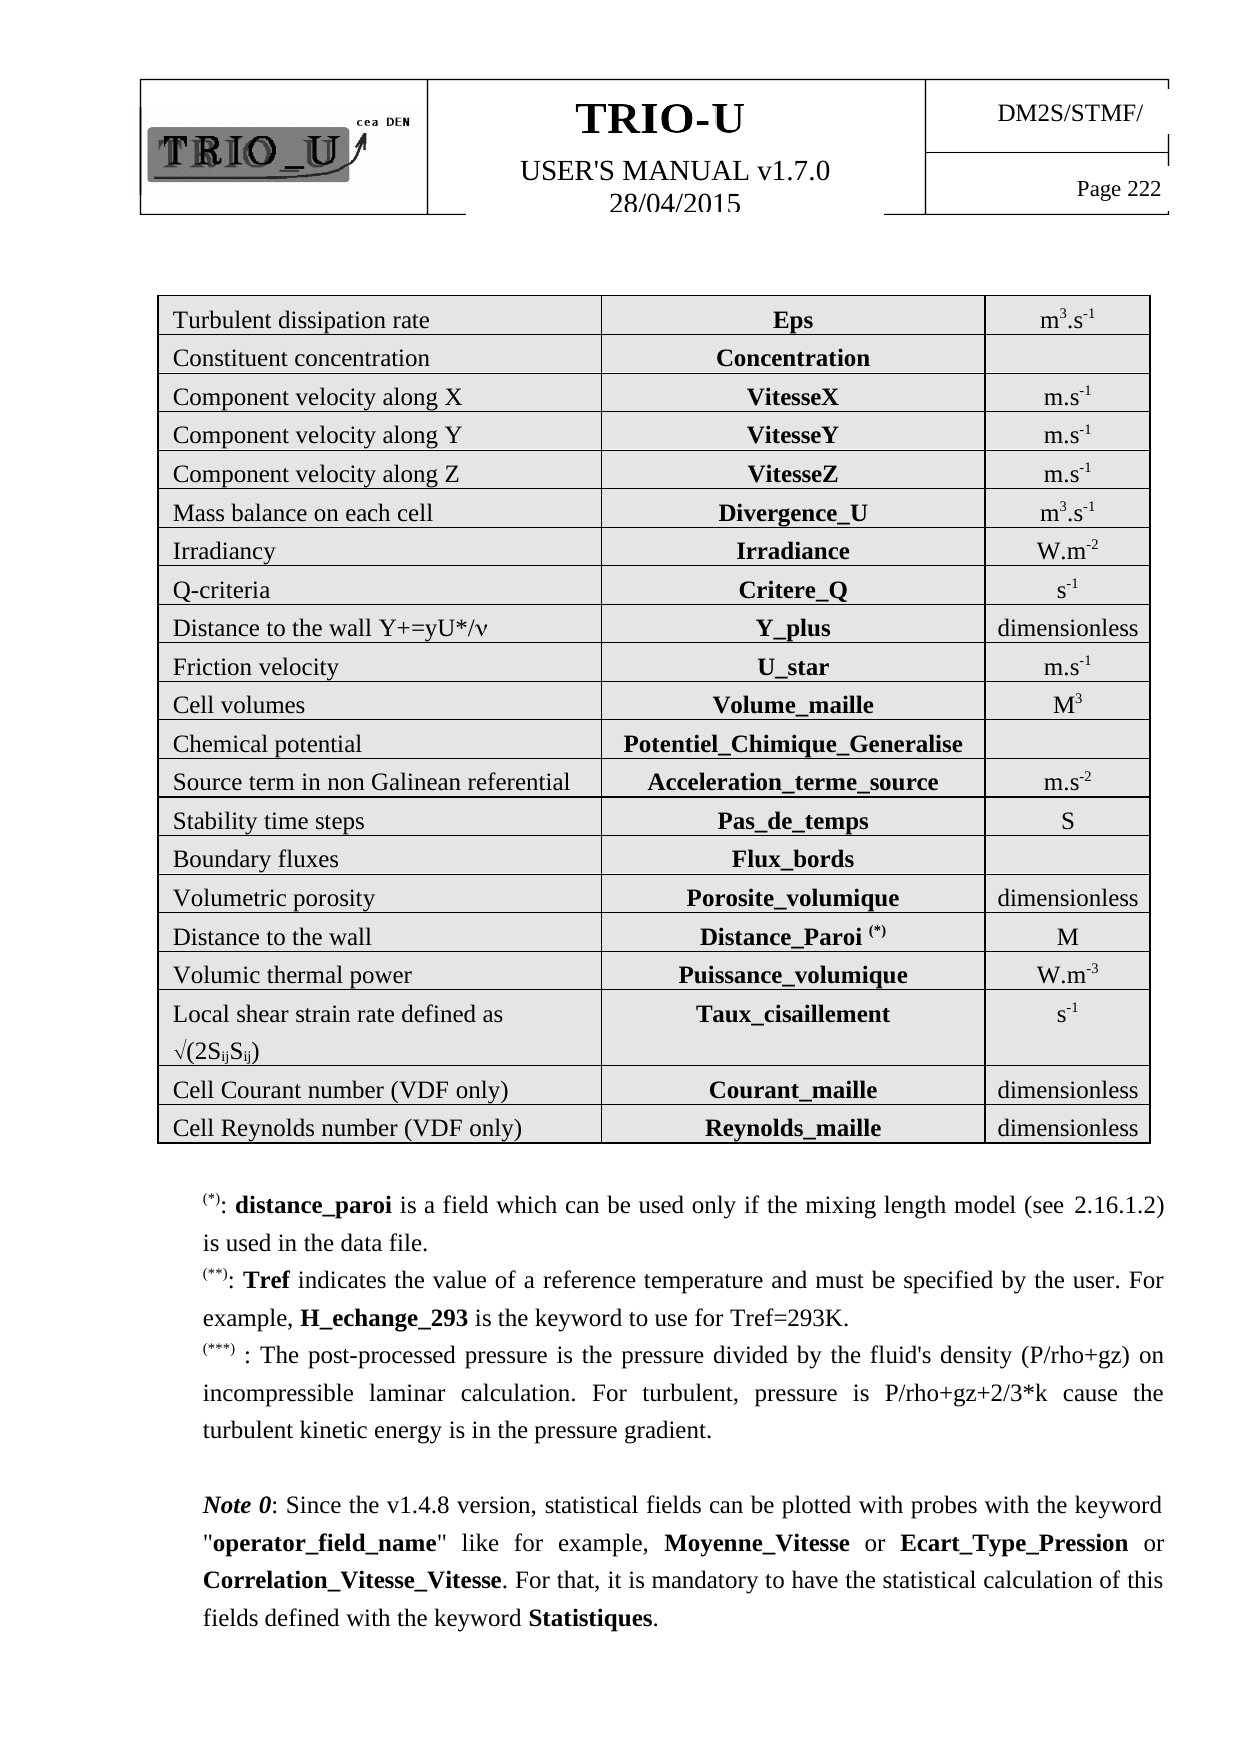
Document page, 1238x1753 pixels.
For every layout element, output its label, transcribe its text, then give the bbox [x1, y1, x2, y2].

table_cell m3.s-1 [986, 489, 1149, 527]
table_cell Friction velocity [159, 643, 601, 681]
table_cell Boundary fluxes [159, 836, 601, 873]
text (*): distance_paroi is a field which can be used only if the mixing length model (see 2.16.1.2) is used in the data file. [203, 1182, 1165, 1257]
table_cell Local shear strain rate defined as (2SijSij) [159, 990, 601, 1065]
text Note 0: Since the v1.4.8 version, statistical fields can be plotted with probes with the keyword "operator_field_name" like for example, Moyenne_Vitesse or Ecart_Type_Pression or Correlation_Vitesse_Vitesse. For that, it is mandatory to have the statistical calculation of this fields defined with the keyword Statistiques. [203, 1482, 1165, 1632]
table_cell Porosite_volumique [602, 875, 984, 912]
table_cell S [986, 798, 1149, 835]
table_cell VitesseZ [602, 451, 984, 488]
table_cell VitesseY [602, 412, 984, 449]
table_cell Critere_Q [602, 566, 984, 604]
table_cell [986, 720, 1149, 758]
table_cell Stability time steps [159, 798, 601, 835]
table_cell Q-criteria [159, 566, 601, 604]
table_cell dimensionless [986, 1066, 1149, 1104]
table_cell Distance to the wall [159, 913, 601, 951]
table_cell M3 [986, 682, 1149, 719]
table_cell dimensionless [986, 875, 1149, 912]
text (**): Tref indicates the value of a reference temperature and must be specified by the user. For example, H_echange_293 is the keyword to use for Tref=293K. [203, 1257, 1165, 1332]
table_cell Volumetric porosity [159, 875, 601, 912]
table_cell m.s-1 [986, 374, 1149, 411]
table_cell Chemical potential [159, 720, 601, 758]
table_cell [986, 836, 1149, 873]
table_cell W.m-3 [986, 952, 1149, 989]
table_cell Source term in non Galinean referential [159, 759, 601, 796]
table_cell dimensionless [986, 605, 1149, 642]
table_cell Taux_cisaillement [602, 990, 984, 1065]
table_cell s-1 [986, 990, 1149, 1065]
table_cell Acceleration_terme_source [602, 759, 984, 796]
table_cell Irradiancy [159, 528, 601, 565]
table_cell Reynolds_maille [602, 1105, 984, 1142]
table_cell m3.s-1 [986, 296, 1149, 334]
table_cell Concentration [602, 335, 984, 372]
table_cell Volume_maille [602, 682, 984, 719]
table_cell Puissance_volumique [602, 952, 984, 989]
table_cell Cell volumes [159, 682, 601, 719]
table_cell Flux_bords [602, 836, 984, 873]
table_cell s-1 [986, 566, 1149, 604]
table_cell W.m-2 [986, 528, 1149, 565]
table_cell Mass balance on each cell [159, 489, 601, 527]
table_cell Turbulent dissipation rate [159, 296, 601, 334]
table_cell Constituent concentration [159, 335, 601, 372]
table_cell Component velocity along Z [159, 451, 601, 488]
table_cell U_star [602, 643, 984, 681]
table_cell m.s-1 [986, 412, 1149, 449]
table_cell Y_plus [602, 605, 984, 642]
table_cell Cell Courant number (VDF only) [159, 1066, 601, 1104]
table_cell Eps [602, 296, 984, 334]
table_cell Courant_maille [602, 1066, 984, 1104]
table_cell Pas_de_temps [602, 798, 984, 835]
text (***) : The post-processed pressure is the pressure divided by the fluid's density (P/rho+gz) on incompressible laminar calculation. For turbulent, pressure is P/rho+gz+2/3*k cause the turbulent kinetic energy is in the pressure gradient. [203, 1332, 1165, 1444]
table_cell M [986, 913, 1149, 951]
table_cell m.s-1 [986, 643, 1149, 681]
table_cell Distance to the wall Y+=yU*/ [159, 605, 601, 642]
table_cell Divergence_U [602, 489, 984, 527]
table_cell Irradiance [602, 528, 984, 565]
table_cell m.s-1 [986, 451, 1149, 488]
table_cell Distance_Paroi (*) [602, 913, 984, 951]
table_cell dimensionless [986, 1105, 1149, 1142]
table_cell Component velocity along X [159, 374, 601, 411]
table_cell [986, 335, 1149, 372]
table_cell Potentiel_Chimique_Generalise [602, 720, 984, 758]
table_cell VitesseX [602, 374, 984, 411]
table_cell Component velocity along Y [159, 412, 601, 449]
table_cell Cell Reynolds number (VDF only) [159, 1105, 601, 1142]
table_cell m.s-2 [986, 759, 1149, 796]
table_cell Volumic thermal power [159, 952, 601, 989]
